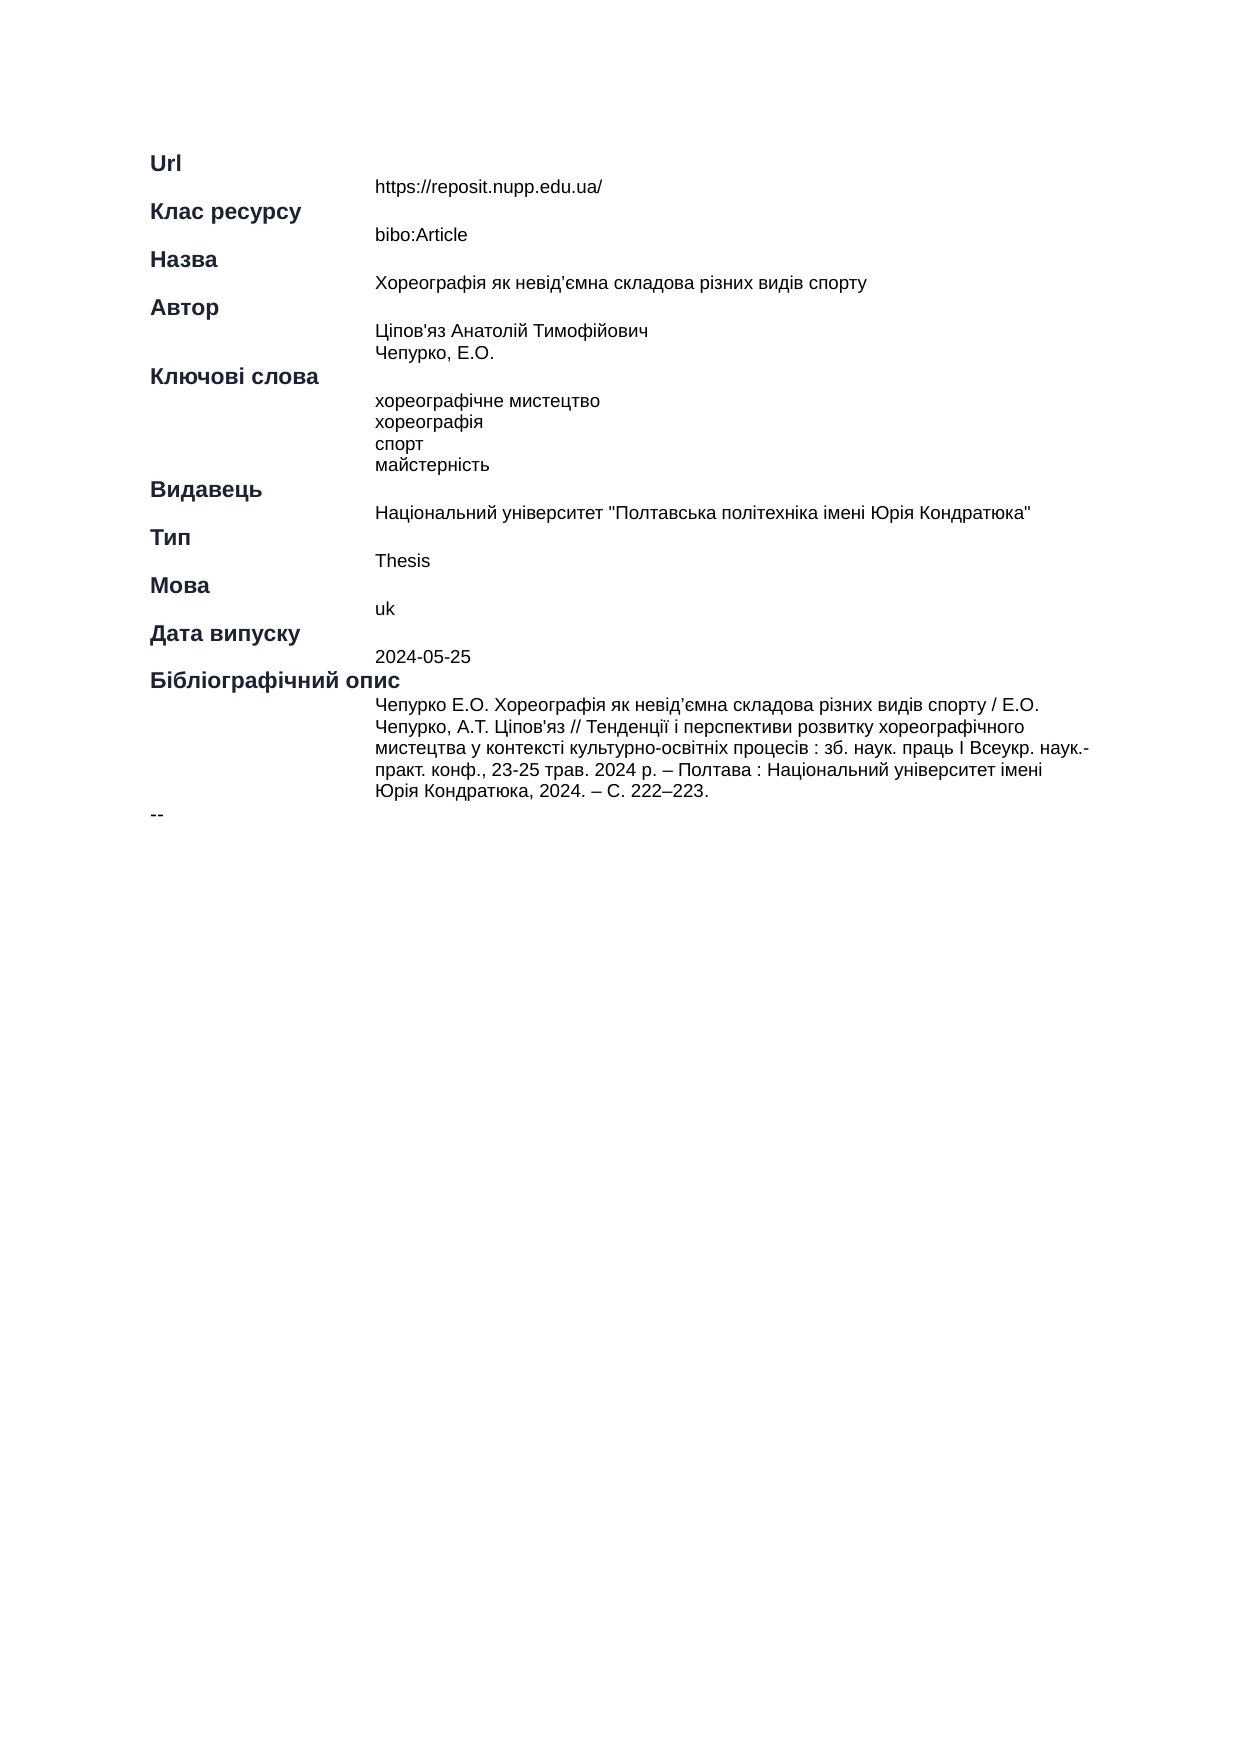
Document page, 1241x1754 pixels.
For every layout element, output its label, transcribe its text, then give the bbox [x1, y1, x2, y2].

text Ціпов'яз Анатолій Тимофійович [375, 320, 1090, 342]
text 2024-05-25 [375, 646, 1090, 667]
text https://reposit.nupp.edu.ua/ [375, 176, 1090, 198]
text спорт [375, 433, 1090, 454]
text Національний університет "Полтавська політехніка імені Юрія Кондратюка" [375, 502, 1090, 524]
text майстерність [375, 454, 1090, 476]
text Видавець [150, 476, 1090, 502]
text -- [150, 802, 1090, 826]
text Хореографія як невід’ємна складова різних видів спорту [375, 272, 1090, 294]
text Автор [150, 294, 1090, 320]
text Клас ресурсу [150, 198, 1090, 224]
text bibo:Article [375, 224, 1090, 246]
text Чепурко Е.О. Хореографія як невід’ємна складова різних видів спорту / Е.О. Чепурко, А.Т. Ціпов'яз // Тенденції і перспективи розвитку хореографічного мистецтва у контексті культурно-освітніх процесів : зб. наук. праць I Всеукр. наук.-практ. конф., 23-25 трав. 2024 р. – Полтава : Національний університет імені Юрія Кондратюка, 2024. – С. 222–223. [375, 694, 1090, 802]
text Назва [150, 246, 1090, 272]
text Url [150, 150, 1090, 176]
text Бібліографічний опис [150, 667, 1090, 694]
text хореографія [375, 411, 1090, 433]
text хореографічне мистецтво [375, 389, 1090, 411]
text Тип [150, 524, 1090, 550]
text uk [375, 598, 1090, 619]
text Чепурко, Е.О. [375, 342, 1090, 363]
text Дата випуску [150, 619, 1090, 646]
text Thesis [375, 550, 1090, 572]
text Мова [150, 572, 1090, 598]
text Ключові слова [150, 363, 1090, 389]
